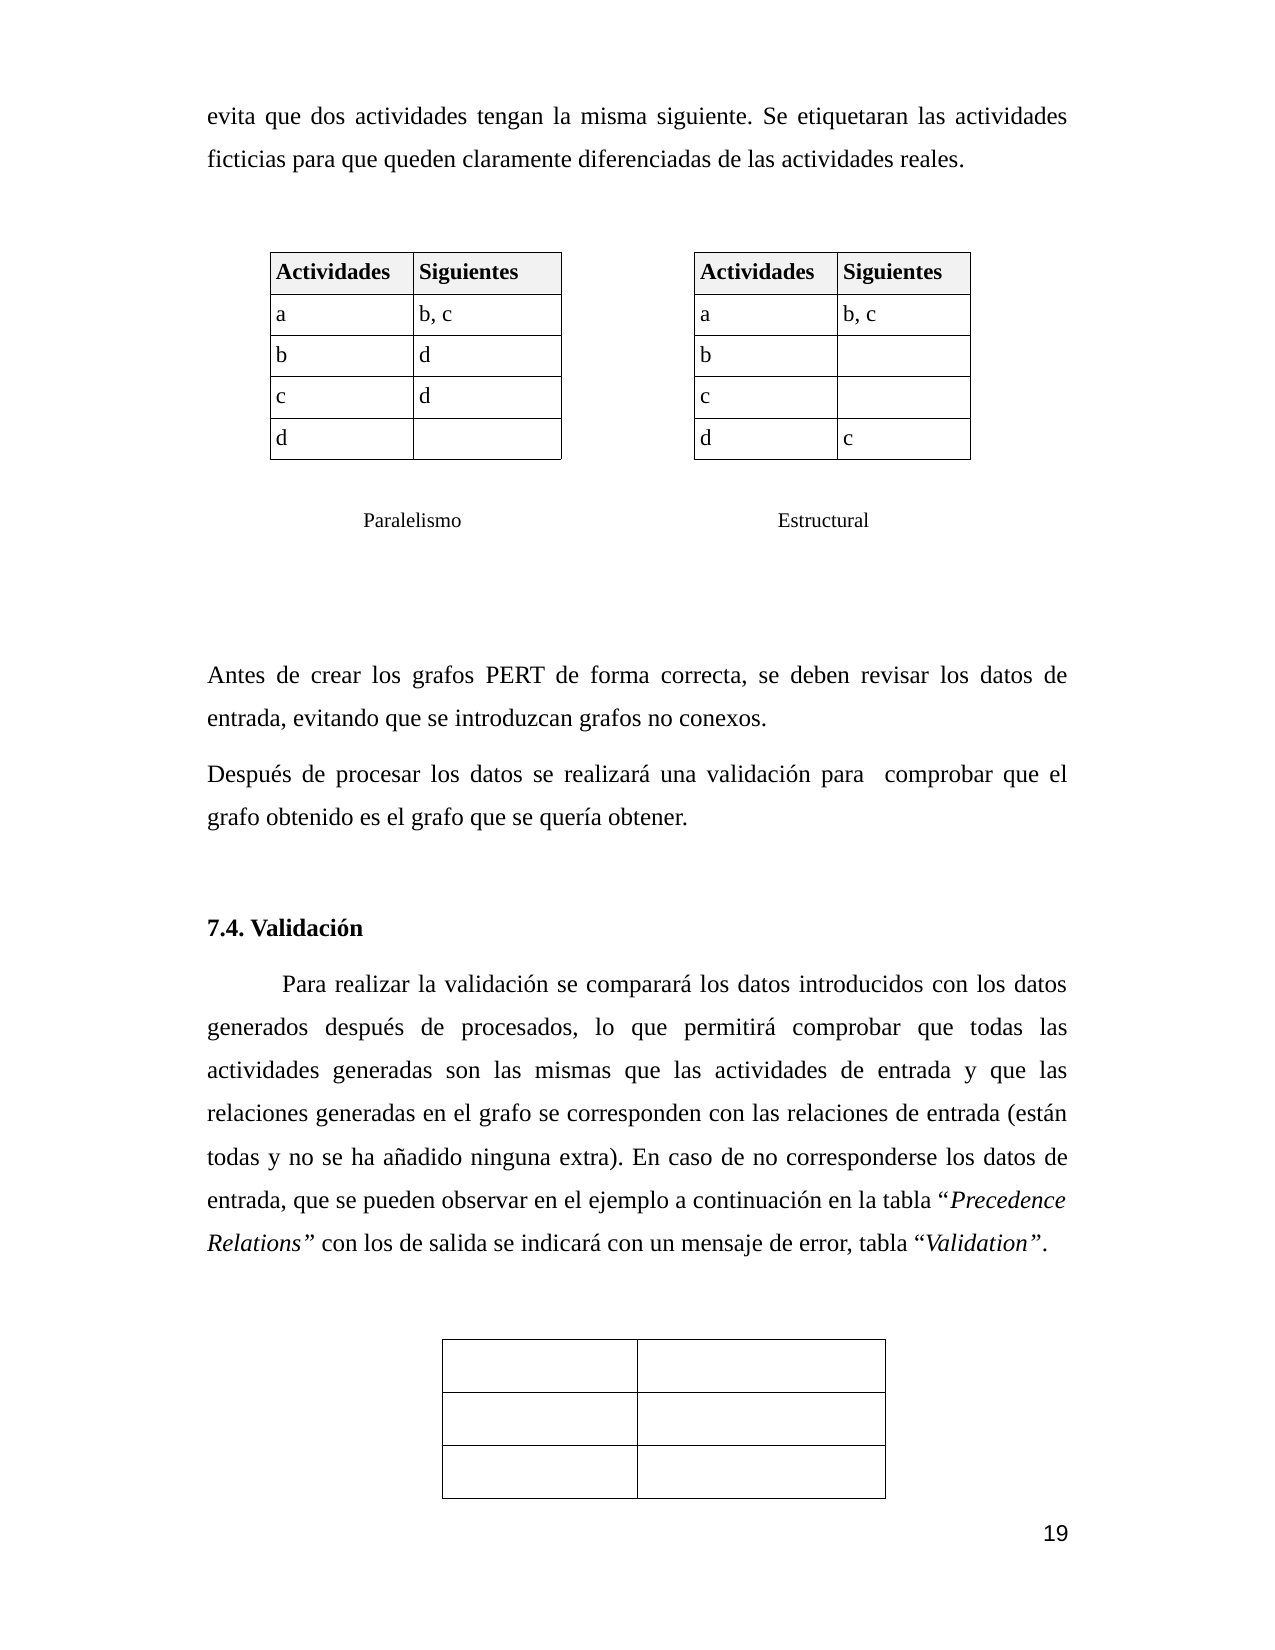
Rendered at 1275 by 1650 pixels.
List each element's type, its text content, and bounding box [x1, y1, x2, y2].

table_cell d [414, 377, 561, 417]
table_cell c [838, 419, 970, 459]
table_cell [638, 1393, 885, 1445]
table_cell b [271, 336, 413, 376]
table_cell [838, 336, 970, 376]
table_cell c [695, 377, 837, 417]
table_header Actividades [695, 253, 837, 293]
text Para realizar la validación se comparará los datos introducidos con los datos generados después de procesados, lo que permitirá comprobar que todas las actividades generadas son las mismas que las actividades de entrada y que las relaciones generadas en el grafo se corresponden con las relaciones de entrada (están todas y no se ha añadido ninguna extra). En caso de no corresponderse los datos de entrada, que se pueden observar en el ejemplo a continuación en la tabla “Precedence Relations” con los de salida se indicará con un mensaje de error, tabla “Validation”. [207, 969, 1068, 1257]
table_cell b, c [838, 295, 970, 335]
table_header Paralelismo [207, 200, 694, 556]
text Después de procesar los datos se realizará una validación para comprobar que el grafo obtenido es el grafo que se quería obtener. [207, 759, 1068, 831]
table_header Actividades [271, 253, 413, 293]
table_cell a [695, 295, 837, 335]
table_cell [638, 1446, 885, 1498]
table_cell b [695, 336, 837, 376]
table_cell a [271, 295, 413, 335]
table_cell [414, 419, 561, 459]
table_cell d [271, 419, 413, 459]
text evita que dos actividades tengan la misma siguiente. Se etiquetaran las actividades ficticias para que queden claramente diferenciadas de las actividades reales. [207, 101, 1068, 173]
table_header Siguientes [414, 253, 561, 293]
text Antes de crear los grafos PERT de forma correcta, se deben revisar los datos de entrada, evitando que se introduzcan grafos no conexos. [207, 660, 1068, 732]
table_header [443, 1340, 637, 1392]
table_cell [443, 1446, 637, 1498]
text 7.4. Validación [207, 913, 1068, 942]
table_cell d [414, 336, 561, 376]
table_header Siguientes [838, 253, 970, 293]
table_header Estructural [694, 200, 1182, 556]
table_cell c [271, 377, 413, 417]
table_cell [838, 377, 970, 417]
table_cell b, c [414, 295, 561, 335]
table_cell [443, 1393, 637, 1445]
table_header [638, 1340, 885, 1392]
table_cell d [695, 419, 837, 459]
